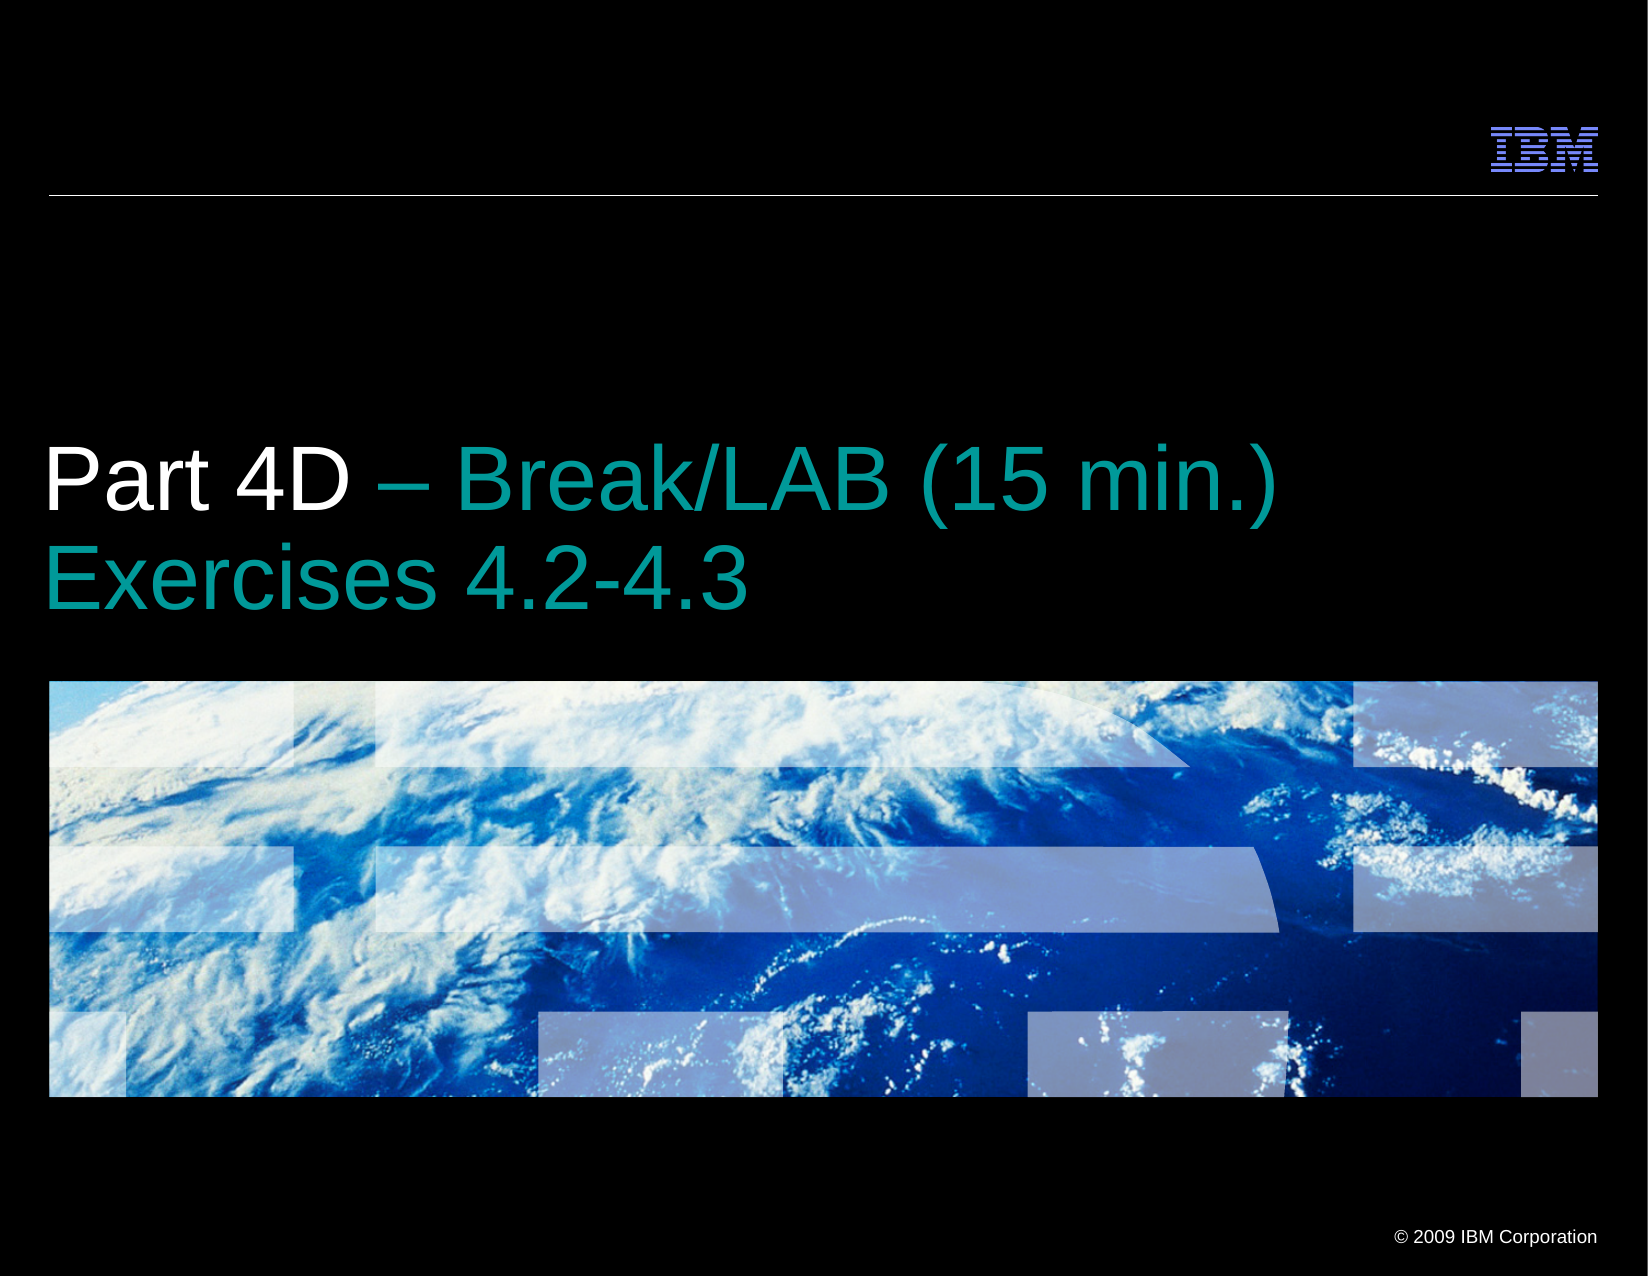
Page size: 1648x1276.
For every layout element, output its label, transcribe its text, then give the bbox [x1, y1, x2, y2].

picture [1491, 127, 1598, 172]
title Part 4D – Break/LAB (15 min.) Exercises 4.2-4.3 [25, 263, 1598, 638]
picture [49, 681, 1598, 1097]
